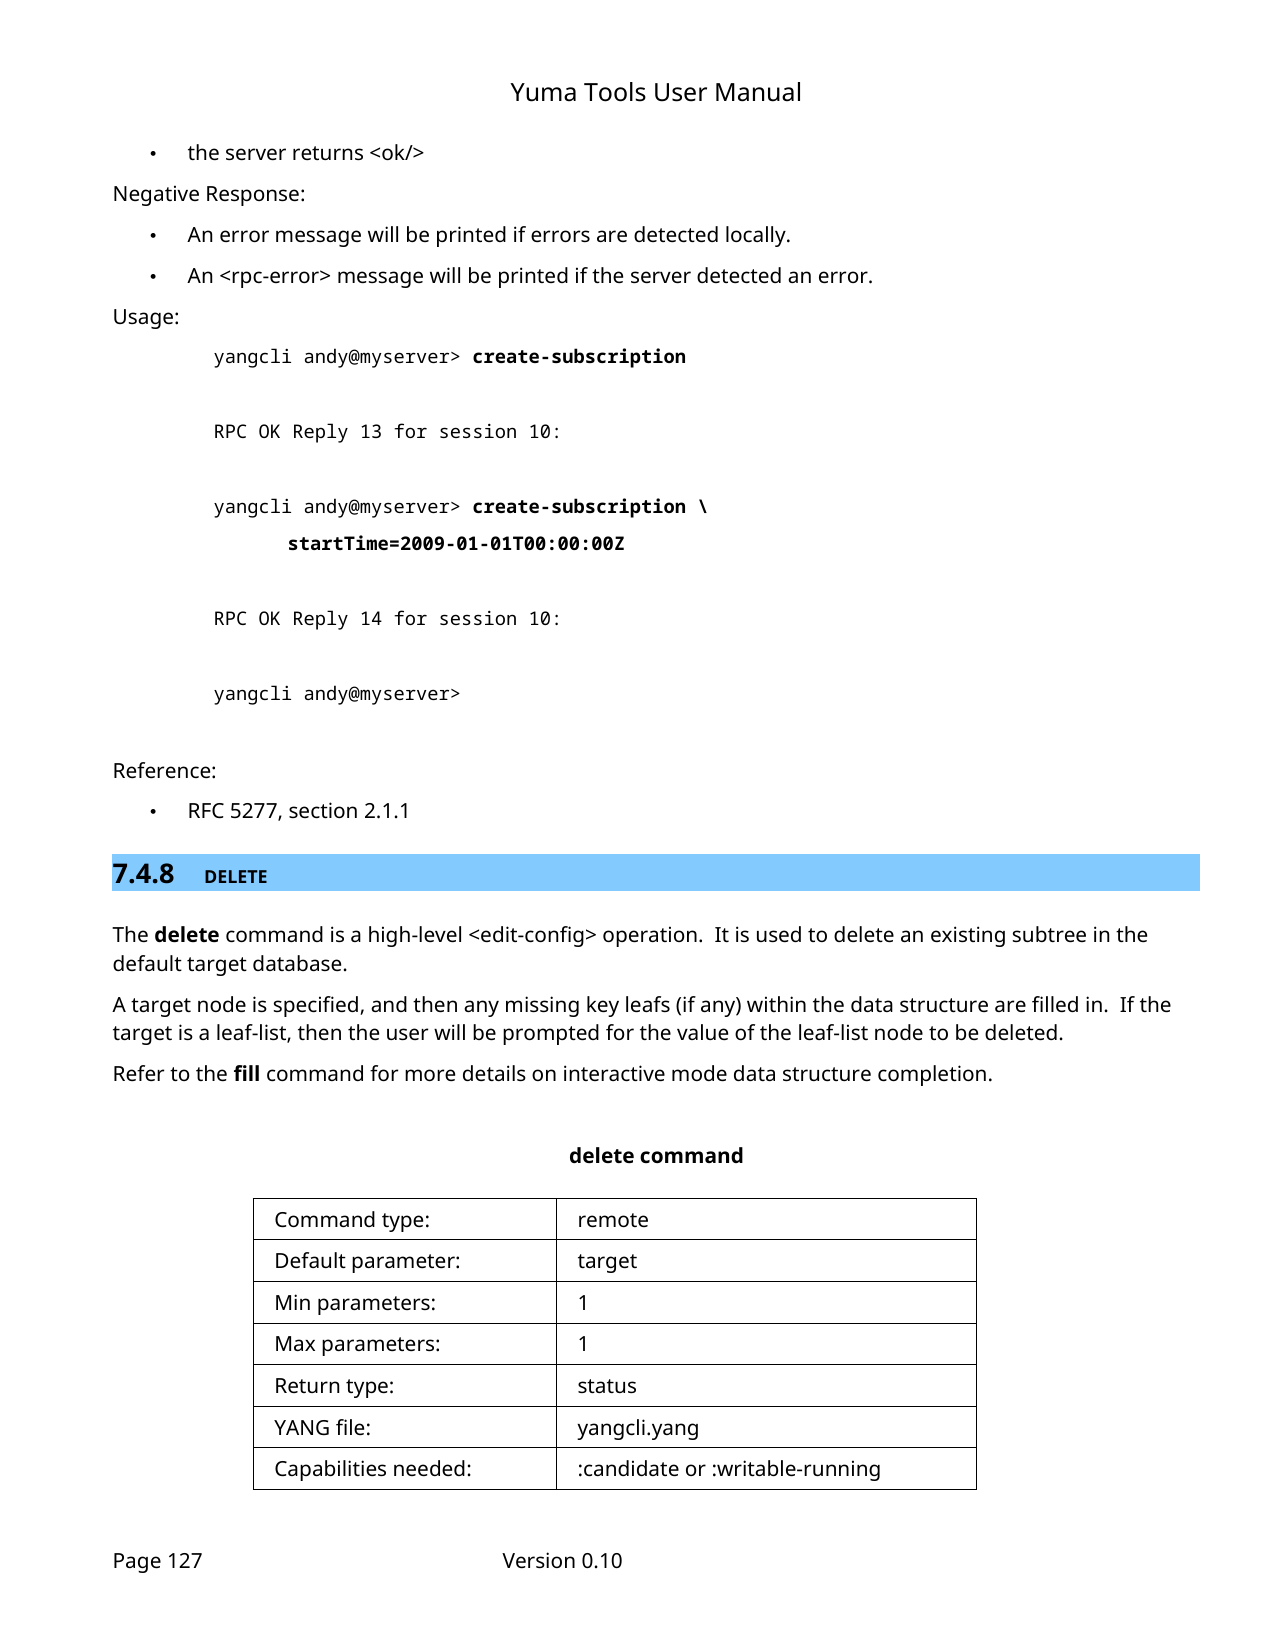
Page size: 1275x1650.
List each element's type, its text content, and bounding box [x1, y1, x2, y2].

table_cell Min parameters: [254, 1282, 556, 1322]
subtitle delete [112, 854, 1200, 891]
list An error message will be printed if errors are detected locally. [150, 220, 1200, 249]
list RFC 5277, section 2.1.1 [150, 797, 1200, 825]
text yangcli andy@myserver> create-subscription [139, 343, 1200, 369]
table_cell 1 [557, 1282, 976, 1322]
table_cell Capabilities needed: [254, 1448, 556, 1489]
text A target node is specified, and then any missing key leafs (if any) within the data structure are filled in. If the target is a leaf-list, then the user will be prompted for the value of the leaf-list node to be deleted. [112, 990, 1200, 1047]
list An <rpc-error> message will be printed if the server detected an error. [150, 261, 1200, 290]
table_cell Return type: [254, 1365, 556, 1406]
subtitle delete command [127, 1141, 1185, 1169]
table_cell target [557, 1240, 976, 1281]
table_cell Max parameters: [254, 1324, 556, 1364]
text The delete command is a high-level <edit-config> operation. It is used to delete an existing subtree in the default target database. [112, 920, 1200, 977]
table_header Command type: [254, 1199, 556, 1239]
list the server returns <ok/> [150, 138, 1200, 167]
text Refer to the fill command for more details on interactive mode data structure completion. [112, 1059, 1200, 1087]
table_cell YANG file: [254, 1407, 556, 1447]
text RPC OK Reply 13 for session 10: [139, 418, 1200, 444]
text startTime=2009-01-01T00:00:00Z [139, 531, 1200, 556]
table_header remote [557, 1199, 976, 1239]
text yangcli andy@myserver> create-subscription \ [139, 493, 1200, 519]
table_cell 1 [557, 1324, 976, 1364]
text Usage: [112, 302, 1200, 331]
table_cell :candidate or :writable-running [557, 1448, 976, 1489]
table_cell Default parameter: [254, 1240, 556, 1281]
text Negative Response: [112, 179, 1200, 208]
text Reference: [112, 756, 1200, 784]
text yangcli andy@myserver> [139, 681, 1200, 706]
table_cell yangcli.yang [557, 1407, 976, 1447]
table_cell status [557, 1365, 976, 1406]
text RPC OK Reply 14 for session 10: [139, 606, 1200, 631]
